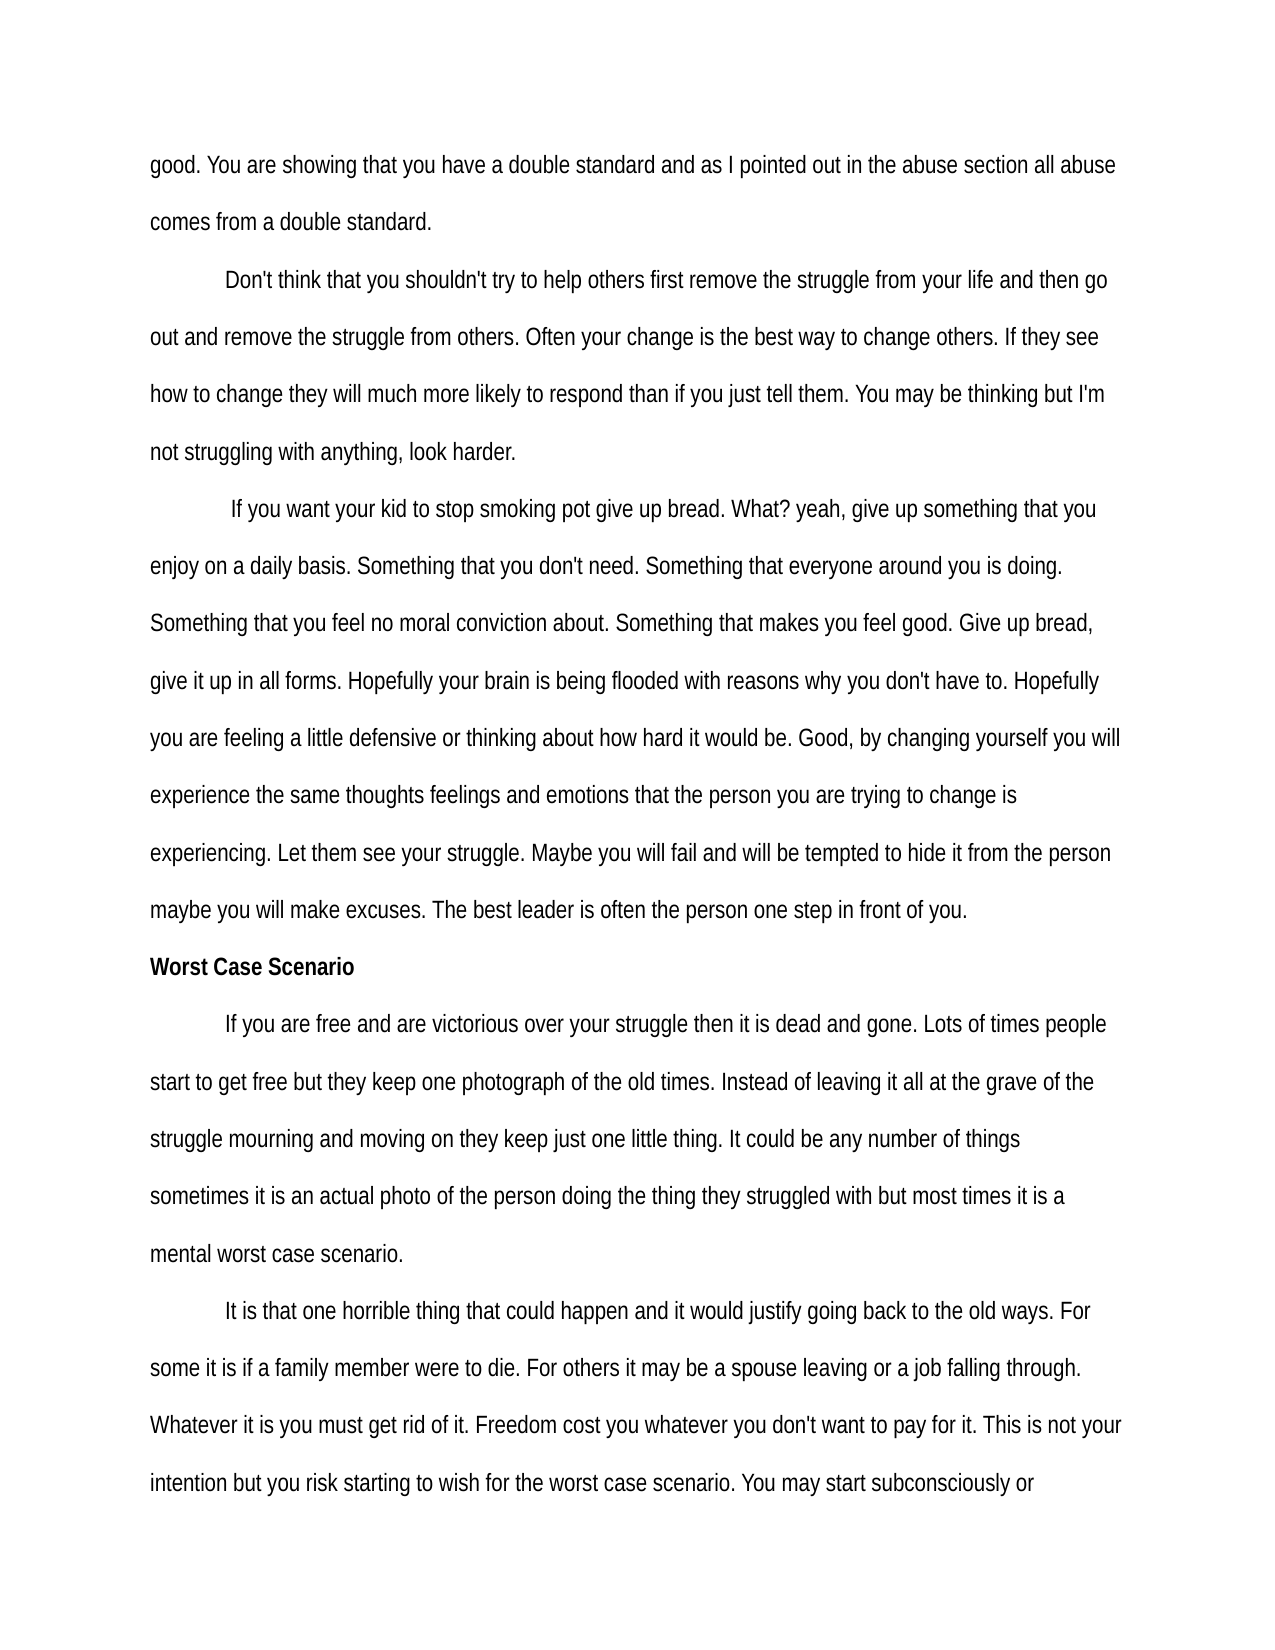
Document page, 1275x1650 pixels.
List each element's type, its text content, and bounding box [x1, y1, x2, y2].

text Worst Case Scenario [150, 952, 1125, 981]
text If you are free and are victorious over your struggle then it is dead and gone. Lots of times people start to get free but they keep one photograph of the old times. Instead of leaving it all at the grave of the struggle mourning and moving on they keep just one little thing. It could be any number of things sometimes it is an actual photo of the person doing the thing they struggled with but most times it is a mental worst case scenario. [150, 1009, 1125, 1267]
text Don't think that you shouldn't try to help others first remove the struggle from your life and then go out and remove the struggle from others. Often your change is the best way to change others. If they see how to change they will much more likely to respond than if you just tell them. You may be thinking but I'm not struggling with anything, look harder. [150, 264, 1125, 465]
text good. You are showing that you have a double standard and as I pointed out in the abuse section all abuse comes from a double standard. [150, 150, 1125, 236]
text It is that one horrible thing that could happen and it would justify going back to the old ways. For some it is if a family member were to die. For others it may be a spouse leaving or a job falling through. Whatever it is you must get rid of it. Freedom cost you whatever you don't want to pay for it. This is not your intention but you risk starting to wish for the worst case scenario. You may start subconsciously or [150, 1296, 1125, 1496]
text If you want your kid to stop smoking pot give up bread. What? yeah, give up something that you enjoy on a daily basis. Something that you don't need. Something that everyone around you is doing. Something that you feel no moral conviction about. Something that makes you feel good. Give up bread, give it up in all forms. Hopefully your brain is being flooded with reasons why you don't have to. Hopefully you are feeling a little defensive or thinking about how hard it would be. Good, by changing yourself you will experience the same thoughts feelings and emotions that the person you are trying to change is experiencing. Let them see your struggle. Maybe you will fail and will be tempted to hide it from the person maybe you will make excuses. The best leader is often the person one step in front of you. [150, 494, 1125, 923]
